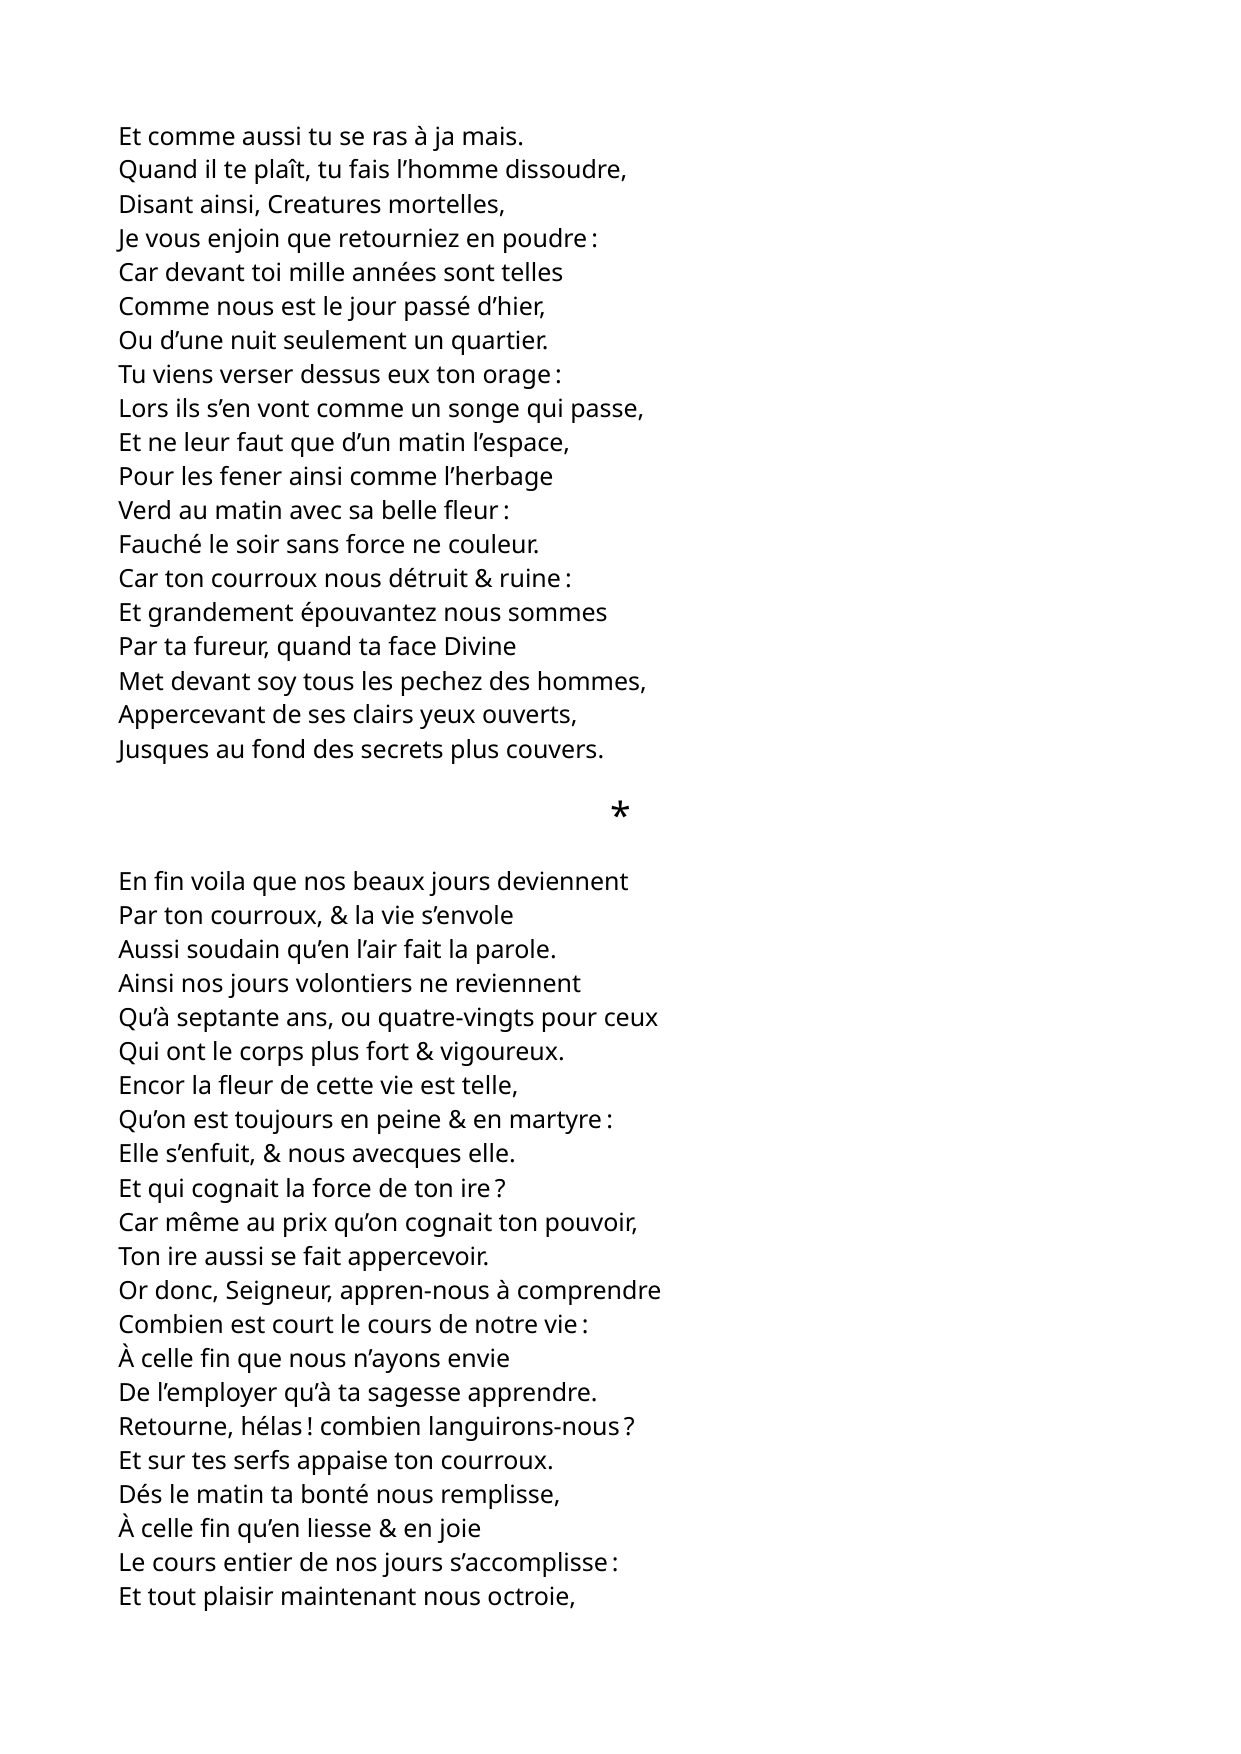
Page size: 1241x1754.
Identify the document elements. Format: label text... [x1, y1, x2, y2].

text Ton ire aussi se fait appercevoir. [118, 1238, 1122, 1272]
text Par ta fureur, quand ta face Divine [118, 629, 1122, 663]
text Qui ont le corps plus fort & vigoureux. [118, 1034, 1122, 1068]
text Elle s’enfuit, & nous avecques elle. [118, 1136, 1122, 1170]
text Or donc, Seigneur, appren-nous à comprendre [118, 1272, 1122, 1306]
text Et qui cognait la force de ton ire ? [118, 1170, 1122, 1204]
text Je vous enjoin que retourniez en poudre : [118, 220, 1122, 254]
text Encor la fleur de cette vie est telle, [118, 1068, 1122, 1102]
text Et grandement épouvantez nous sommes [118, 595, 1122, 629]
text Retourne, hélas ! combien languirons-nous ? [118, 1409, 1122, 1443]
text Car même au prix qu’on cognait ton pouvoir, [118, 1204, 1122, 1238]
text Qu’on est toujours en peine & en martyre : [118, 1102, 1122, 1136]
text À celle fin qu’en liesse & en joie [118, 1511, 1122, 1545]
text Par ton courroux, & la vie s’envole [118, 898, 1122, 932]
text De l’employer qu’à ta sagesse apprendre. [118, 1374, 1122, 1409]
text Et ne leur faut que d’un matin l’espace, [118, 425, 1122, 459]
text Fauché le soir sans force ne couleur. [118, 527, 1122, 561]
text Disant ainsi, Creatures mortelles, [118, 186, 1122, 220]
text À celle fin que nous n’ayons envie [118, 1341, 1122, 1374]
text Quand il te plaît, tu fais l’homme dissoudre, [118, 152, 1122, 186]
text Qu’à septante ans, ou quatre-vingts pour ceux [118, 1000, 1122, 1034]
text Appercevant de ses clairs yeux ouverts, [118, 697, 1122, 731]
text Ainsi nos jours volontiers ne reviennent [118, 966, 1122, 1000]
text Comme nous est le jour passé d’hier, [118, 288, 1122, 322]
text Et sur tes serfs appaise ton courroux. [118, 1443, 1122, 1477]
text Tu viens verser dessus eux ton orage : [118, 357, 1122, 391]
text Le cours entier de nos jours s’accomplisse : [118, 1545, 1122, 1579]
text Et comme aussi tu se ras à ja mais. [118, 118, 1122, 152]
text Pour les fener ainsi comme l’herbage [118, 459, 1122, 493]
text Combien est court le cours de notre vie : [118, 1306, 1122, 1341]
text Ou d’une nuit seulement un quartier. [118, 322, 1122, 357]
text Verd au matin avec sa belle fleur : [118, 493, 1122, 527]
text * [118, 789, 1122, 840]
text Dés le matin ta bonté nous remplisse, [118, 1477, 1122, 1511]
text Car ton courroux nous détruit & ruine : [118, 561, 1122, 595]
text Aussi soudain qu’en l’air fait la parole. [118, 932, 1122, 966]
text Jusques au fond des secrets plus couvers. [118, 731, 1122, 765]
text Car devant toi mille années sont telles [118, 254, 1122, 288]
text Lors ils s’en vont comme un songe qui passe, [118, 391, 1122, 425]
text Et tout plaisir maintenant nous octroie, [118, 1579, 1122, 1613]
text En fin voila que nos beaux jours deviennent [118, 864, 1122, 898]
text Met devant soy tous les pechez des hommes, [118, 663, 1122, 697]
